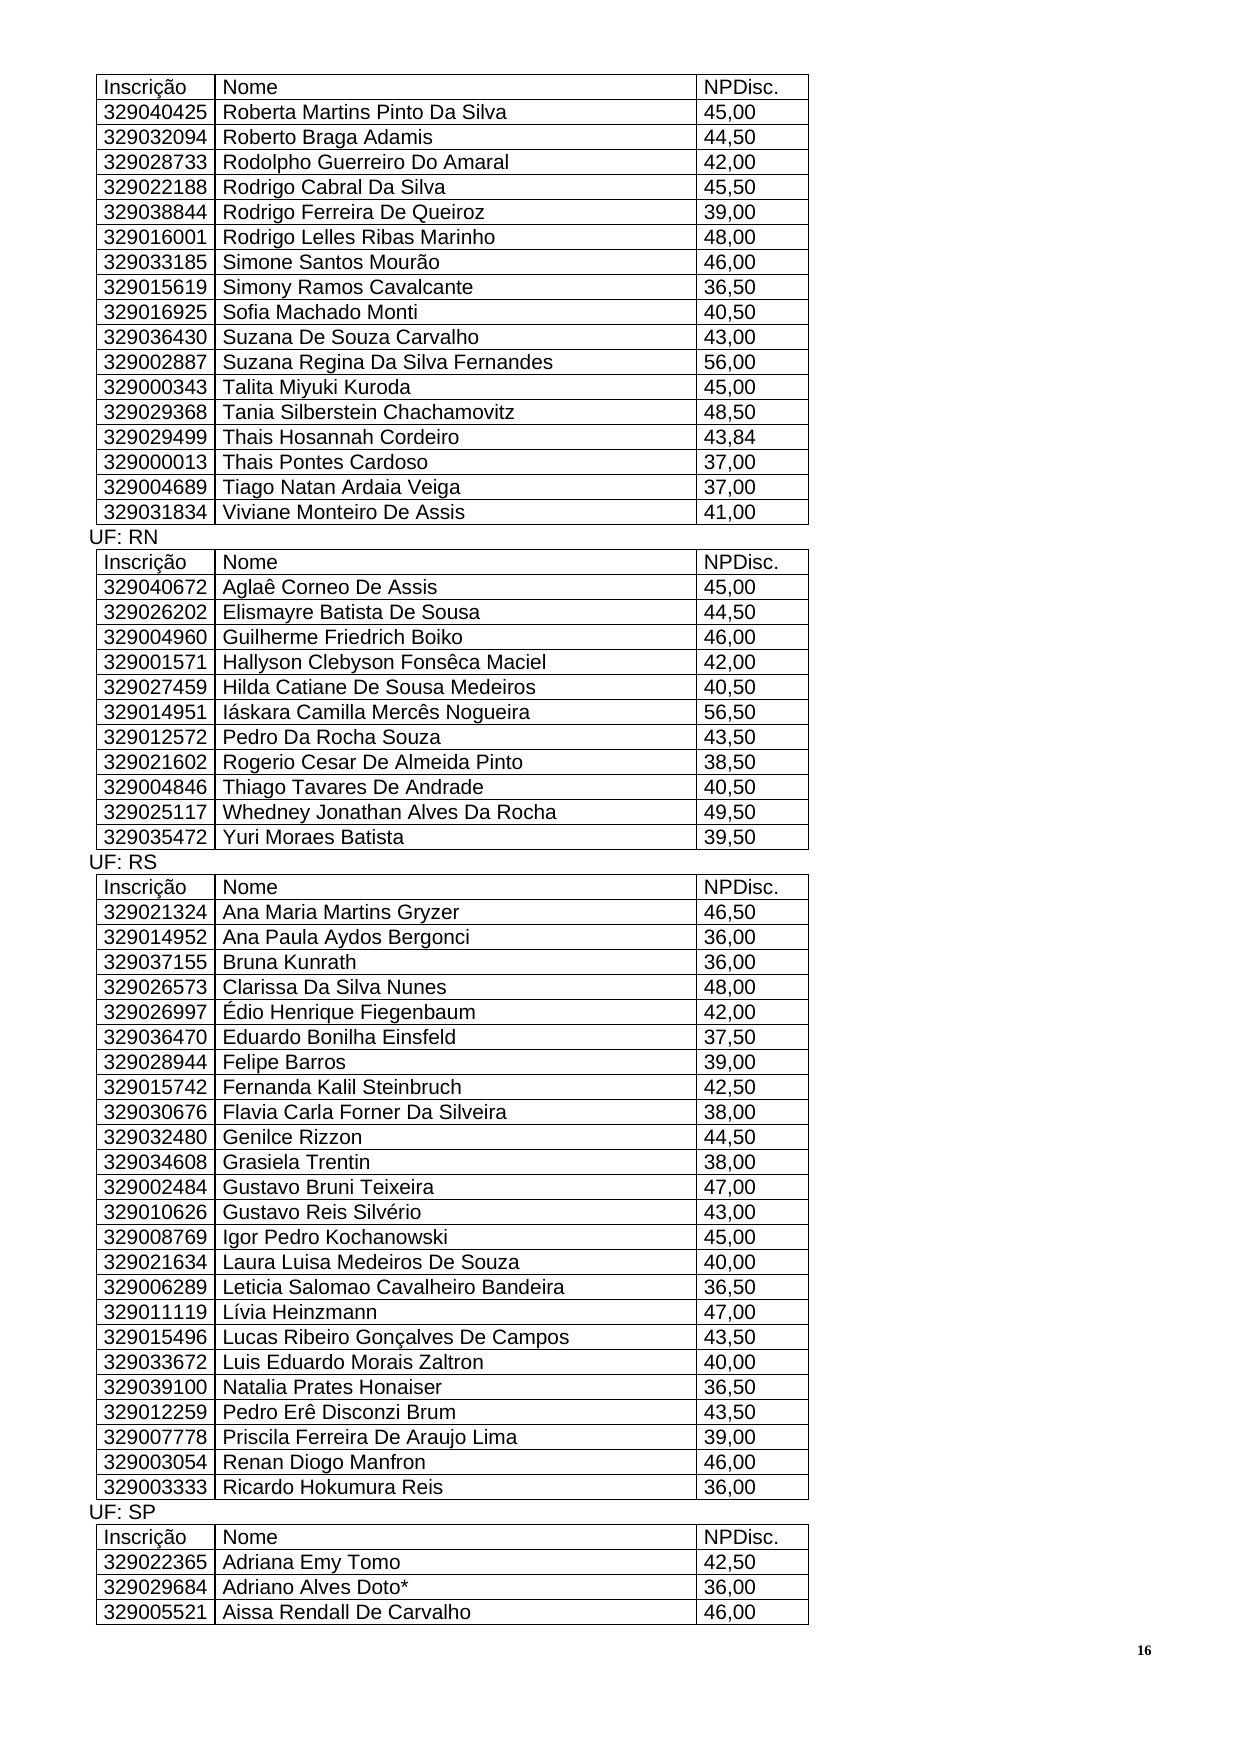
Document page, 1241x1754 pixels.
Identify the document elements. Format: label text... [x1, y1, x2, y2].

table_cell Thais Pontes Cardoso [216, 450, 696, 474]
table_cell 47,00 [697, 1300, 808, 1324]
table_cell Sofia Machado Monti [216, 300, 696, 324]
text UF: RN [89, 525, 1152, 549]
table_cell 329032094 [97, 125, 214, 149]
table_cell 43,84 [697, 425, 808, 449]
table_cell 43,50 [697, 725, 808, 749]
table_cell Whedney Jonathan Alves Da Rocha [216, 800, 696, 824]
table_header Nome [216, 75, 696, 99]
table_cell 46,50 [697, 900, 808, 924]
text UF: SP [89, 1500, 1152, 1524]
table_cell 329006289 [97, 1275, 214, 1299]
table_cell 329001571 [97, 650, 214, 674]
table_cell 49,50 [697, 800, 808, 824]
table_cell Eduardo Bonilha Einsfeld [216, 1025, 696, 1049]
table_cell Simone Santos Mourão [216, 250, 696, 274]
table_cell 329012259 [97, 1400, 214, 1424]
table_cell Iáskara Camilla Mercês Nogueira [216, 700, 696, 724]
table_cell Tiago Natan Ardaia Veiga [216, 475, 696, 499]
table_cell 329028944 [97, 1050, 214, 1074]
table_cell 42,50 [697, 1075, 808, 1099]
table_cell 36,50 [697, 1375, 808, 1399]
table_cell Pedro Erê Disconzi Brum [216, 1400, 696, 1424]
table_cell 45,00 [697, 1225, 808, 1249]
table_cell 329011119 [97, 1300, 214, 1324]
table_cell 45,00 [697, 100, 808, 124]
table_cell Édio Henrique Fiegenbaum [216, 1000, 696, 1024]
table_cell Fernanda Kalil Steinbruch [216, 1075, 696, 1099]
table_cell 43,00 [697, 1200, 808, 1224]
table_cell 329004846 [97, 775, 214, 799]
table_cell Guilherme Friedrich Boiko [216, 625, 696, 649]
table_header NPDisc. [697, 75, 808, 99]
table_cell Laura Luisa Medeiros De Souza [216, 1250, 696, 1274]
table_cell 329016925 [97, 300, 214, 324]
table_cell 329015619 [97, 275, 214, 299]
table_cell 36,50 [697, 1275, 808, 1299]
table_header Inscrição [97, 875, 214, 899]
table_cell 45,50 [697, 175, 808, 199]
table_cell 44,50 [697, 125, 808, 149]
table_cell Lucas Ribeiro Gonçalves De Campos [216, 1325, 696, 1349]
table_cell 39,50 [697, 825, 808, 849]
table_cell Adriano Alves Doto* [216, 1575, 696, 1599]
table_cell 36,00 [697, 1475, 808, 1499]
table_cell 329033185 [97, 250, 214, 274]
table_cell Ricardo Hokumura Reis [216, 1475, 696, 1499]
table_cell 329036470 [97, 1025, 214, 1049]
table_cell 37,00 [697, 475, 808, 499]
table_cell 329040425 [97, 100, 214, 124]
table_cell Grasiela Trentin [216, 1150, 696, 1174]
table_cell Tania Silberstein Chachamovitz [216, 400, 696, 424]
table_cell 329040672 [97, 575, 214, 599]
table_cell Igor Pedro Kochanowski [216, 1225, 696, 1249]
table_cell Yuri Moraes Batista [216, 825, 696, 849]
table_cell 40,50 [697, 300, 808, 324]
table_cell 38,00 [697, 1150, 808, 1174]
table_cell 329015496 [97, 1325, 214, 1349]
table_cell 329029684 [97, 1575, 214, 1599]
table_cell Priscila Ferreira De Araujo Lima [216, 1425, 696, 1449]
table_cell 329004960 [97, 625, 214, 649]
table_header Inscrição [97, 550, 214, 574]
table_cell 329037155 [97, 950, 214, 974]
table_cell Rodolpho Guerreiro Do Amaral [216, 150, 696, 174]
table_cell 36,00 [697, 925, 808, 949]
table_cell 329002484 [97, 1175, 214, 1199]
table_cell 329014951 [97, 700, 214, 724]
table_cell Pedro Da Rocha Souza [216, 725, 696, 749]
table_cell 47,00 [697, 1175, 808, 1199]
table_cell 41,00 [697, 500, 808, 524]
table_cell 329000013 [97, 450, 214, 474]
table_cell 329008769 [97, 1225, 214, 1249]
table_cell 46,00 [697, 625, 808, 649]
table_cell 40,00 [697, 1250, 808, 1274]
table_cell 329036430 [97, 325, 214, 349]
table_cell Lívia Heinzmann [216, 1300, 696, 1324]
table_cell Renan Diogo Manfron [216, 1450, 696, 1474]
table_header Nome [216, 875, 696, 899]
table_cell 329021602 [97, 750, 214, 774]
table_cell 43,50 [697, 1325, 808, 1349]
table_cell Rodrigo Ferreira De Queiroz [216, 200, 696, 224]
table_cell 39,00 [697, 1425, 808, 1449]
table_cell 329025117 [97, 800, 214, 824]
table_cell Thais Hosannah Cordeiro [216, 425, 696, 449]
table_cell 329015742 [97, 1075, 214, 1099]
table_cell Flavia Carla Forner Da Silveira [216, 1100, 696, 1124]
table_cell 329027459 [97, 675, 214, 699]
table_cell 44,50 [697, 600, 808, 624]
table_cell 329007778 [97, 1425, 214, 1449]
table_cell Suzana De Souza Carvalho [216, 325, 696, 349]
table_cell Hilda Catiane De Sousa Medeiros [216, 675, 696, 699]
table_cell 42,00 [697, 650, 808, 674]
table_cell Aissa Rendall De Carvalho [216, 1600, 696, 1624]
table_cell 329000343 [97, 375, 214, 399]
table_cell 36,50 [697, 275, 808, 299]
table_cell 39,00 [697, 200, 808, 224]
table_cell 329022188 [97, 175, 214, 199]
table_cell 329030676 [97, 1100, 214, 1124]
table_cell Ana Maria Martins Gryzer [216, 900, 696, 924]
table_cell Luis Eduardo Morais Zaltron [216, 1350, 696, 1374]
table_header NPDisc. [697, 1525, 808, 1549]
table_cell 42,50 [697, 1550, 808, 1574]
table_cell 44,50 [697, 1125, 808, 1149]
table_header Nome [216, 1525, 696, 1549]
table_cell Elismayre Batista De Sousa [216, 600, 696, 624]
table_cell Suzana Regina Da Silva Fernandes [216, 350, 696, 374]
table_cell 45,00 [697, 375, 808, 399]
table_cell 42,00 [697, 150, 808, 174]
table_cell Leticia Salomao Cavalheiro Bandeira [216, 1275, 696, 1299]
table_cell Rogerio Cesar De Almeida Pinto [216, 750, 696, 774]
table_cell 329031834 [97, 500, 214, 524]
table_cell Thiago Tavares De Andrade [216, 775, 696, 799]
table_cell 48,50 [697, 400, 808, 424]
table_cell 329032480 [97, 1125, 214, 1149]
table_cell 45,00 [697, 575, 808, 599]
table_cell Genilce Rizzon [216, 1125, 696, 1149]
table_cell 329002887 [97, 350, 214, 374]
table_cell 329035472 [97, 825, 214, 849]
table_cell Aglaê Corneo De Assis [216, 575, 696, 599]
table_header Inscrição [97, 75, 214, 99]
table_cell Hallyson Clebyson Fonsêca Maciel [216, 650, 696, 674]
table_cell 329038844 [97, 200, 214, 224]
table_cell Clarissa Da Silva Nunes [216, 975, 696, 999]
table_cell Talita Miyuki Kuroda [216, 375, 696, 399]
table_cell 48,00 [697, 225, 808, 249]
table_cell Roberta Martins Pinto Da Silva [216, 100, 696, 124]
table_cell 329012572 [97, 725, 214, 749]
table_cell 36,00 [697, 950, 808, 974]
table_cell Simony Ramos Cavalcante [216, 275, 696, 299]
table_cell 329039100 [97, 1375, 214, 1399]
table_cell Roberto Braga Adamis [216, 125, 696, 149]
table_cell 42,00 [697, 1000, 808, 1024]
table_cell 37,50 [697, 1025, 808, 1049]
table_cell Felipe Barros [216, 1050, 696, 1074]
table_cell 329033672 [97, 1350, 214, 1374]
table_cell 329003054 [97, 1450, 214, 1474]
table_cell 40,50 [697, 675, 808, 699]
table_cell Rodrigo Lelles Ribas Marinho [216, 225, 696, 249]
table_cell 56,50 [697, 700, 808, 724]
table_cell 43,50 [697, 1400, 808, 1424]
table_cell Natalia Prates Honaiser [216, 1375, 696, 1399]
table_header Inscrição [97, 1525, 214, 1549]
table_cell 38,00 [697, 1100, 808, 1124]
table_header NPDisc. [697, 550, 808, 574]
text UF: RS [89, 850, 1152, 874]
table_cell Rodrigo Cabral Da Silva [216, 175, 696, 199]
table_header NPDisc. [697, 875, 808, 899]
table_cell Gustavo Bruni Teixeira [216, 1175, 696, 1199]
table_cell 56,00 [697, 350, 808, 374]
table_cell 329010626 [97, 1200, 214, 1224]
table_cell 329005521 [97, 1600, 214, 1624]
table_cell 329026573 [97, 975, 214, 999]
table_cell Ana Paula Aydos Bergonci [216, 925, 696, 949]
table_header Nome [216, 550, 696, 574]
table_cell 38,50 [697, 750, 808, 774]
table_cell 40,50 [697, 775, 808, 799]
table_cell Adriana Emy Tomo [216, 1550, 696, 1574]
table_cell 48,00 [697, 975, 808, 999]
table_cell 329028733 [97, 150, 214, 174]
table_cell 39,00 [697, 1050, 808, 1074]
table_cell 37,00 [697, 450, 808, 474]
table_cell Viviane Monteiro De Assis [216, 500, 696, 524]
table_cell 329003333 [97, 1475, 214, 1499]
table_cell 329029499 [97, 425, 214, 449]
table_cell 46,00 [697, 250, 808, 274]
table_cell Bruna Kunrath [216, 950, 696, 974]
table_cell 329021634 [97, 1250, 214, 1274]
table_cell 329014952 [97, 925, 214, 949]
table_cell 329026997 [97, 1000, 214, 1024]
table_cell 329026202 [97, 600, 214, 624]
table_cell 329021324 [97, 900, 214, 924]
table_cell 329022365 [97, 1550, 214, 1574]
table_cell Gustavo Reis Silvério [216, 1200, 696, 1224]
table_cell 329029368 [97, 400, 214, 424]
table_cell 329016001 [97, 225, 214, 249]
table_cell 46,00 [697, 1450, 808, 1474]
table_cell 329034608 [97, 1150, 214, 1174]
table_cell 40,00 [697, 1350, 808, 1374]
table_cell 329004689 [97, 475, 214, 499]
table_cell 36,00 [697, 1575, 808, 1599]
table_cell 43,00 [697, 325, 808, 349]
table_cell 46,00 [697, 1600, 808, 1624]
